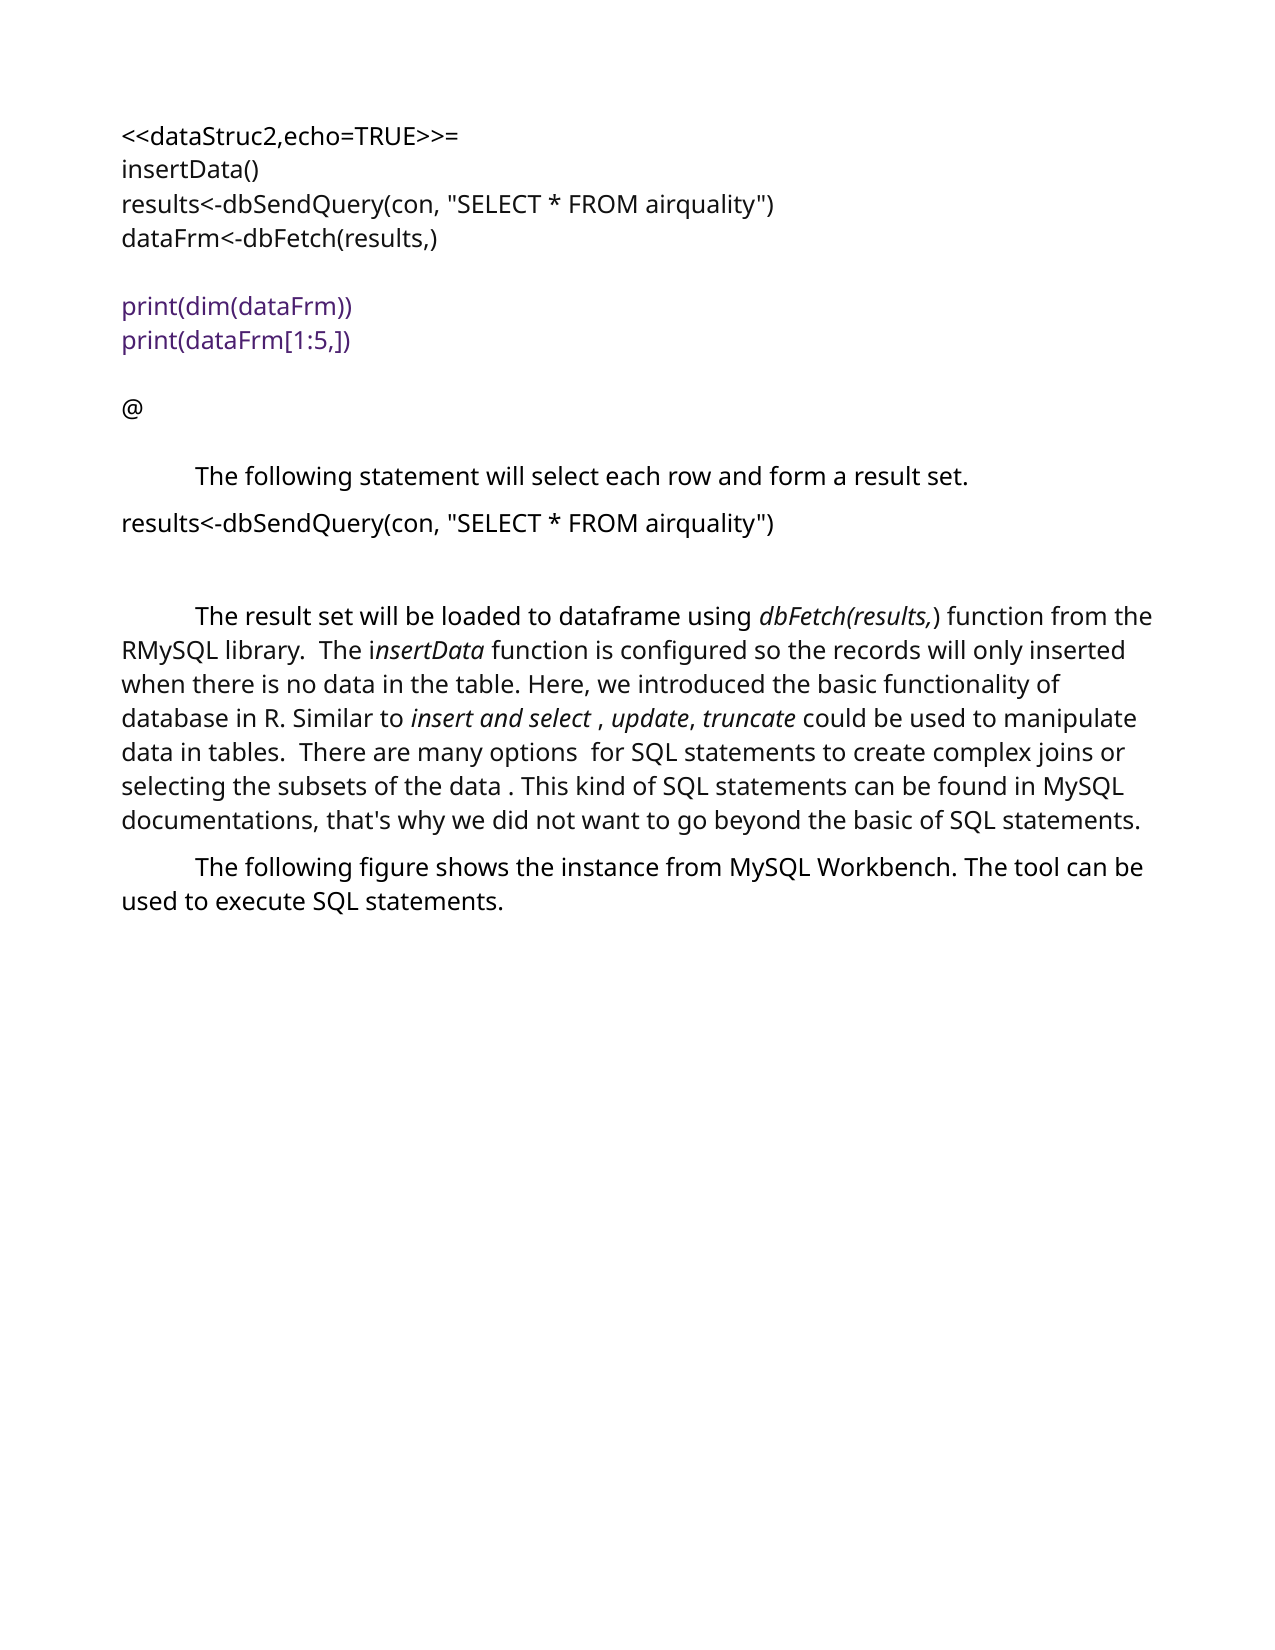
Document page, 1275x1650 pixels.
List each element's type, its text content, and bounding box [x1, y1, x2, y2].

text The following figure shows the instance from MySQL Workbench. The tool can be used to execute SQL statements. [121, 849, 1158, 917]
text The result set will be loaded to dataframe using dbFetch(results,) function from the RMySQL library. The insertData function is configured so the records will only inserted when there is no data in the table. Here, we introduced the basic functionality of database in R. Similar to insert and select , update, truncate could be used to manipulate data in tables. There are many options for SQL statements to create complex joins or selecting the subsets of the data . This kind of SQL statements can be found in MySQL documentations, that's why we did not want to go beyond the basic of SQL statements. [121, 598, 1158, 837]
text <<dataStruc2,echo=TRUE>>= [121, 118, 1158, 152]
text dataFrm<-dbFetch(results,) [121, 220, 1158, 254]
text results<-dbSendQuery(con, "SELECT * FROM airquality") [121, 186, 1158, 220]
text print(dim(dataFrm)) [121, 288, 1158, 322]
text The following statement will select each row and form a result set. [121, 459, 1158, 493]
text print(dataFrm[1:5,]) [121, 322, 1158, 357]
text @ [121, 391, 1158, 425]
text insertData() [121, 152, 1158, 186]
text results<-dbSendQuery(con, "SELECT * FROM airquality") [121, 505, 1158, 539]
